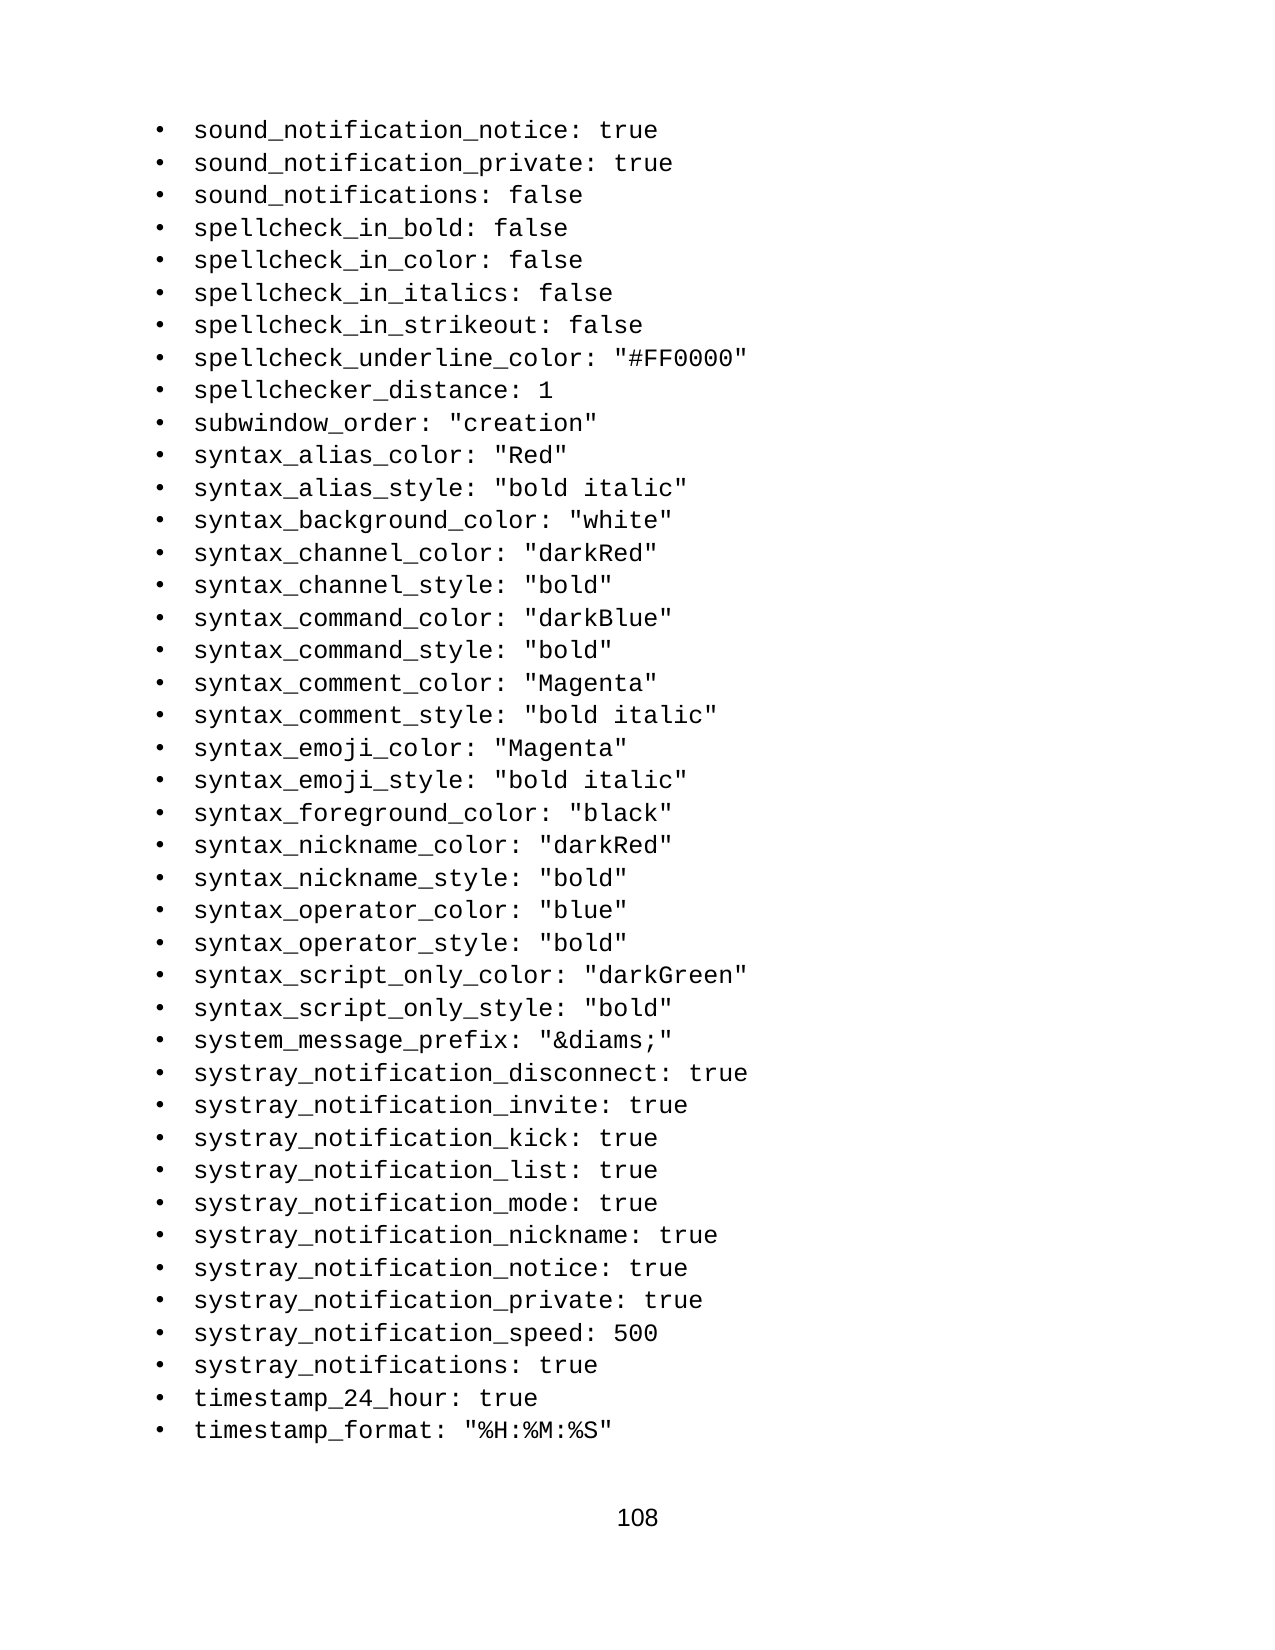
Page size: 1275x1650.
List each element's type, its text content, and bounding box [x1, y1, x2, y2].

list system_message_prefix: "&diams;" [156, 1028, 1157, 1056]
list syntax_alias_color: "Red" [156, 443, 1157, 471]
list spellcheck_in_bold: false [156, 216, 1157, 244]
list systray_notification_speed: 500 [156, 1321, 1157, 1349]
list sound_notification_private: true [156, 151, 1157, 179]
list systray_notification_mode: true [156, 1191, 1157, 1219]
list systray_notification_nickname: true [156, 1223, 1157, 1251]
list syntax_nickname_color: "darkRed" [156, 833, 1157, 861]
list syntax_script_only_style: "bold" [156, 996, 1157, 1024]
list timestamp_format: "%H:%M:%S" [156, 1418, 1157, 1446]
list syntax_operator_color: "blue" [156, 898, 1157, 926]
list syntax_command_style: "bold" [156, 638, 1157, 666]
list systray_notifications: true [156, 1353, 1157, 1381]
list syntax_emoji_color: "Magenta" [156, 736, 1157, 764]
list systray_notification_invite: true [156, 1093, 1157, 1121]
list syntax_comment_color: "Magenta" [156, 671, 1157, 699]
list syntax_command_color: "darkBlue" [156, 606, 1157, 634]
list spellcheck_in_italics: false [156, 281, 1157, 309]
list syntax_channel_style: "bold" [156, 573, 1157, 601]
list syntax_emoji_style: "bold italic" [156, 768, 1157, 796]
list timestamp_24_hour: true [156, 1386, 1157, 1414]
list syntax_channel_color: "darkRed" [156, 541, 1157, 569]
list systray_notification_private: true [156, 1288, 1157, 1316]
list syntax_background_color: "white" [156, 508, 1157, 536]
list systray_notification_kick: true [156, 1126, 1157, 1154]
list systray_notification_list: true [156, 1158, 1157, 1186]
list spellcheck_in_color: false [156, 248, 1157, 276]
list syntax_operator_style: "bold" [156, 931, 1157, 959]
list spellcheck_in_strikeout: false [156, 313, 1157, 341]
list sound_notification_notice: true [156, 118, 1157, 146]
list sound_notifications: false [156, 183, 1157, 211]
list syntax_foreground_color: "black" [156, 801, 1157, 829]
list syntax_comment_style: "bold italic" [156, 703, 1157, 731]
list spellcheck_underline_color: "#FF0000" [156, 346, 1157, 374]
list systray_notification_disconnect: true [156, 1061, 1157, 1089]
list syntax_script_only_color: "darkGreen" [156, 963, 1157, 991]
list syntax_alias_style: "bold italic" [156, 476, 1157, 504]
list spellchecker_distance: 1 [156, 378, 1157, 406]
list systray_notification_notice: true [156, 1256, 1157, 1284]
list subwindow_order: "creation" [156, 411, 1157, 439]
list syntax_nickname_style: "bold" [156, 866, 1157, 894]
